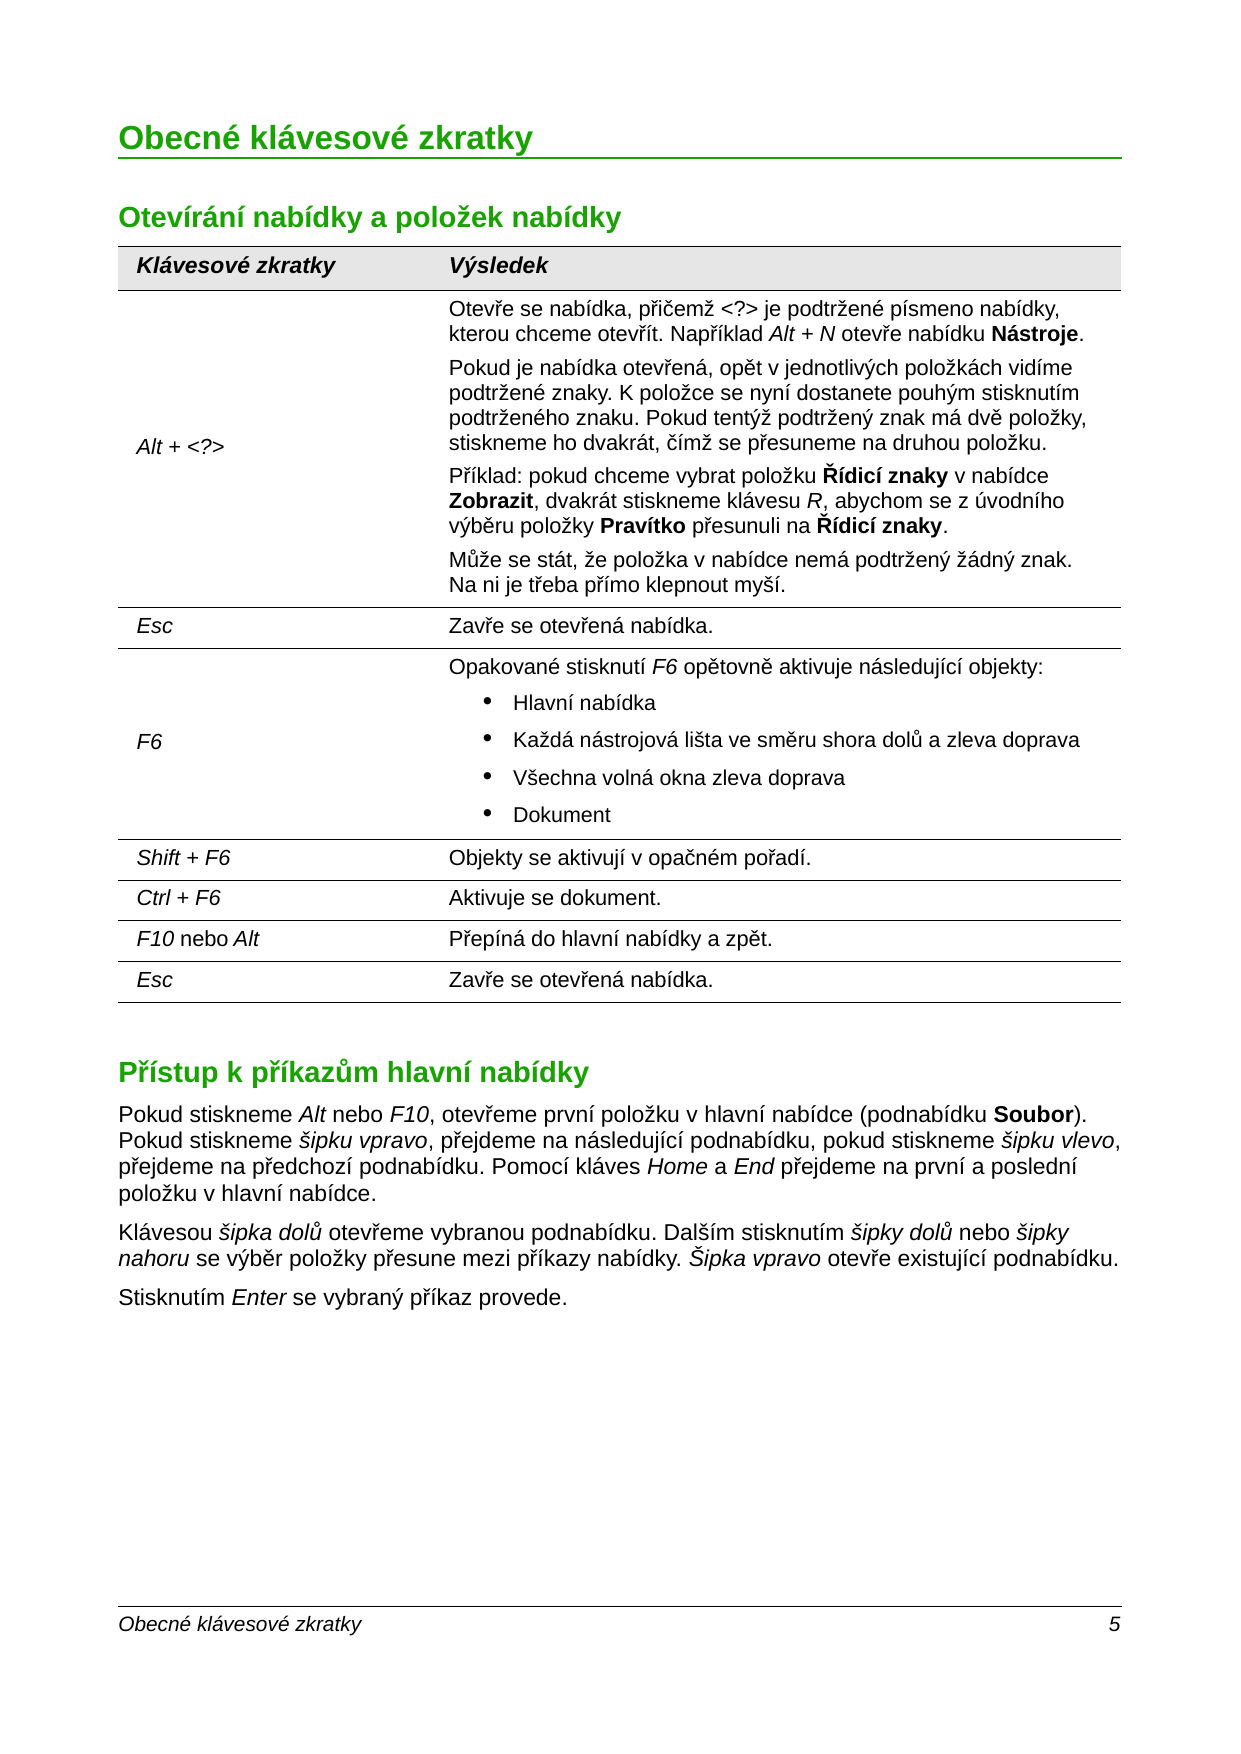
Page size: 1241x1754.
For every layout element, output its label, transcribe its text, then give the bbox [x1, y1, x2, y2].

text Pokud stiskneme Alt nebo F10, otevřeme první položku v hlavní nabídce (podnabídku Soubor). Pokud stiskneme šipku vpravo, přejdeme na následující podnabídku, pokud stiskneme šipku vlevo, přejdeme na předchozí podnabídku. Pomocí kláves Home a End přejdeme na první a poslední položku v hlavní nabídce. [118, 1101, 1122, 1206]
table_cell Zavře se otevřená nabídka. [430, 608, 1121, 648]
table_cell Shift + F6 [118, 840, 430, 879]
table_cell F6 [118, 649, 430, 839]
table_cell Esc [118, 962, 430, 1002]
table_cell Alt + <?> [118, 291, 430, 607]
table_header Výsledek [430, 247, 1121, 290]
table_cell Otevře se nabídka, přičemž <?> je podtržené písmeno nabídky, kterou chceme otevřít. Například Alt + N otevře nabídku Nástroje. Pokud je nabídka otevřená, opět v jednotlivých položkách vidíme podtržené znaky. K položce se nyní dostanete pouhým stisknutím podtrženého znaku. Pokud tentýž podtržený znak má dvě položky, stiskneme ho dvakrát, čímž se přesuneme na druhou položku. Příklad: pokud chceme vybrat položku Řídicí znaky v nabídce Zobrazit, dvakrát stiskneme klávesu R, abychom se z úvodního výběru položky Pravítko přesunuli na Řídicí znaky. Může se stát, že položka v nabídce nemá podtržený žádný znak. Na ni je třeba přímo klepnout myší. [430, 291, 1121, 607]
table_cell Zavře se otevřená nabídka. [430, 962, 1121, 1002]
table_cell Aktivuje se dokument. [430, 881, 1121, 920]
table_cell Přepíná do hlavní nabídky a zpět. [430, 921, 1121, 961]
subtitle Obecné klávesové zkratky [118, 118, 1122, 157]
subtitle Otevírání nabídky a položek nabídky [118, 201, 1122, 234]
table_cell Ctrl + F6 [118, 881, 430, 920]
table_cell F10 nebo Alt [118, 921, 430, 961]
text Klávesou šipka dolů otevřeme vybranou podnabídku. Dalším stisknutím šipky dolů nebo šipky nahoru se výběr položky přesune mezi příkazy nabídky. Šipka vpravo otevře existující podnabídku. [118, 1218, 1122, 1271]
subtitle Přístup k příkazům hlavní nabídky [118, 1055, 1122, 1088]
table_header Klávesové zkratky [118, 247, 430, 290]
table_cell Opakované stisknutí F6 opětovně aktivuje následující objekty: Hlavní nabídka Každá nástrojová lišta ve směru shora dolů a zleva doprava Všechna volná okna zleva doprava Dokument [430, 649, 1121, 839]
table_cell Objekty se aktivují v opačném pořadí. [430, 840, 1121, 879]
table_cell Esc [118, 608, 430, 648]
text Stisknutím Enter se vybraný příkaz provede. [118, 1284, 1122, 1310]
